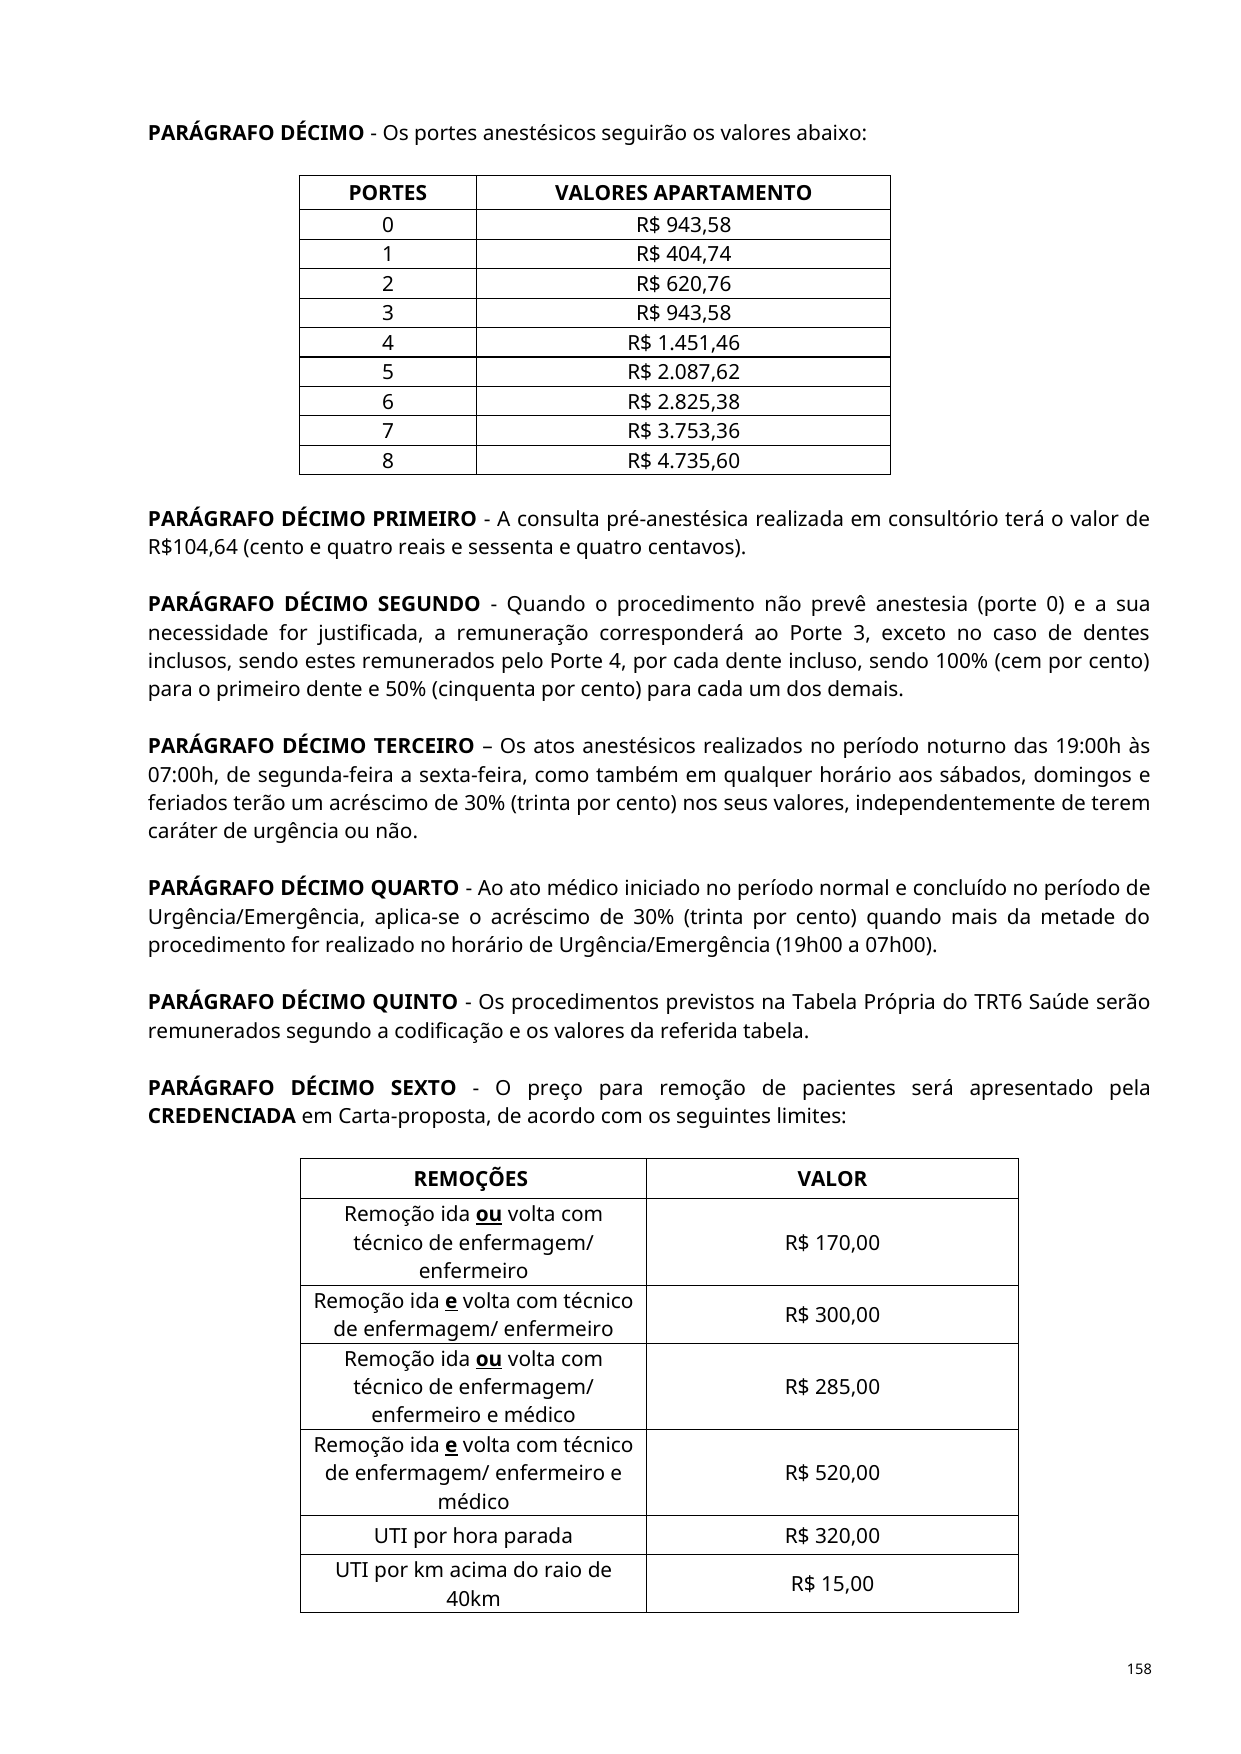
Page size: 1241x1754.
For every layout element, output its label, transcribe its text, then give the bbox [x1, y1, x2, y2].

table_cell 4 [300, 328, 476, 356]
table_cell Remoção ida e volta com técnico de enfermagem/ enfermeiro [301, 1286, 646, 1343]
table_cell R$ 404,74 [477, 240, 890, 268]
table_cell UTI por km acima do raio de 40km [301, 1555, 646, 1612]
table_cell 8 [300, 446, 476, 474]
table_header REMOÇÕES [301, 1159, 646, 1198]
table_cell R$ 285,00 [647, 1344, 1018, 1429]
table_cell R$ 170,00 [647, 1199, 1018, 1285]
table_cell 6 [300, 387, 476, 415]
table_header VALORES APARTAMENTO [477, 176, 890, 209]
table_cell R$ 2.087,62 [477, 358, 890, 386]
text PARÁGRAFO DÉCIMO QUARTO - Ao ato médico iniciado no período normal e concluído no período de Urgência/Emergência, aplica-se o acréscimo de 30% (trinta por cento) quando mais da metade do procedimento for realizado no horário de Urgência/Emergência (19h00 a 07h00). [148, 873, 1152, 959]
table_cell R$ 620,76 [477, 269, 890, 297]
table_cell Remoção ida e volta com técnico de enfermagem/ enfermeiro e médico [301, 1430, 646, 1515]
table_cell R$ 3.753,36 [477, 416, 890, 445]
table_cell R$ 15,00 [647, 1555, 1018, 1612]
table_cell Remoção ida ou volta com técnico de enfermagem/ enfermeiro [301, 1199, 646, 1285]
table_cell Remoção ida ou volta com técnico de enfermagem/ enfermeiro e médico [301, 1344, 646, 1429]
table_cell R$ 943,58 [477, 210, 890, 238]
table_cell R$ 320,00 [647, 1516, 1018, 1554]
table_cell R$ 4.735,60 [477, 446, 890, 474]
text PARÁGRAFO DÉCIMO SEGUNDO - Quando o procedimento não prevê anestesia (porte 0) e a sua necessidade for justificada, a remuneração corresponderá ao Porte 3, exceto no caso de dentes inclusos, sendo estes remunerados pelo Porte 4, por cada dente incluso, sendo 100% (cem por cento) para o primeiro dente e 50% (cinquenta por cento) para cada um dos demais. [148, 589, 1152, 703]
table_cell 2 [300, 269, 476, 297]
table_cell R$ 2.825,38 [477, 387, 890, 415]
table_cell R$ 943,58 [477, 299, 890, 327]
table_header PORTES [300, 176, 476, 209]
text PARÁGRAFO DÉCIMO SEXTO - O preço para remoção de pacientes será apresentado pela CREDENCIADA em Carta-proposta, de acordo com os seguintes limites: [148, 1073, 1152, 1129]
table_cell 1 [300, 240, 476, 268]
text PARÁGRAFO DÉCIMO PRIMEIRO - A consulta pré-anestésica realizada em consultório terá o valor de R$104,64 (cento e quatro reais e sessenta e quatro centavos). [148, 504, 1152, 561]
table_cell R$ 300,00 [647, 1286, 1018, 1343]
table_cell 0 [300, 210, 476, 238]
table_cell 3 [300, 299, 476, 327]
text PARÁGRAFO DÉCIMO TERCEIRO – Os atos anestésicos realizados no período noturno das 19:00h às 07:00h, de segunda-feira a sexta-feira, como também em qualquer horário aos sábados, domingos e feriados terão um acréscimo de 30% (trinta por cento) nos seus valores, independentemente de terem caráter de urgência ou não. [148, 731, 1152, 845]
table_cell R$ 1.451,46 [477, 328, 890, 356]
table_cell R$ 520,00 [647, 1430, 1018, 1515]
table_cell 5 [300, 358, 476, 386]
text PARÁGRAFO DÉCIMO QUINTO - Os procedimentos previstos na Tabela Própria do TRT6 Saúde serão remunerados segundo a codificação e os valores da referida tabela. [148, 987, 1152, 1044]
table_header VALOR [647, 1159, 1018, 1198]
text PARÁGRAFO DÉCIMO - Os portes anestésicos seguirão os valores abaixo: [148, 118, 1152, 147]
table_cell UTI por hora parada [301, 1516, 646, 1554]
table_cell 7 [300, 416, 476, 445]
